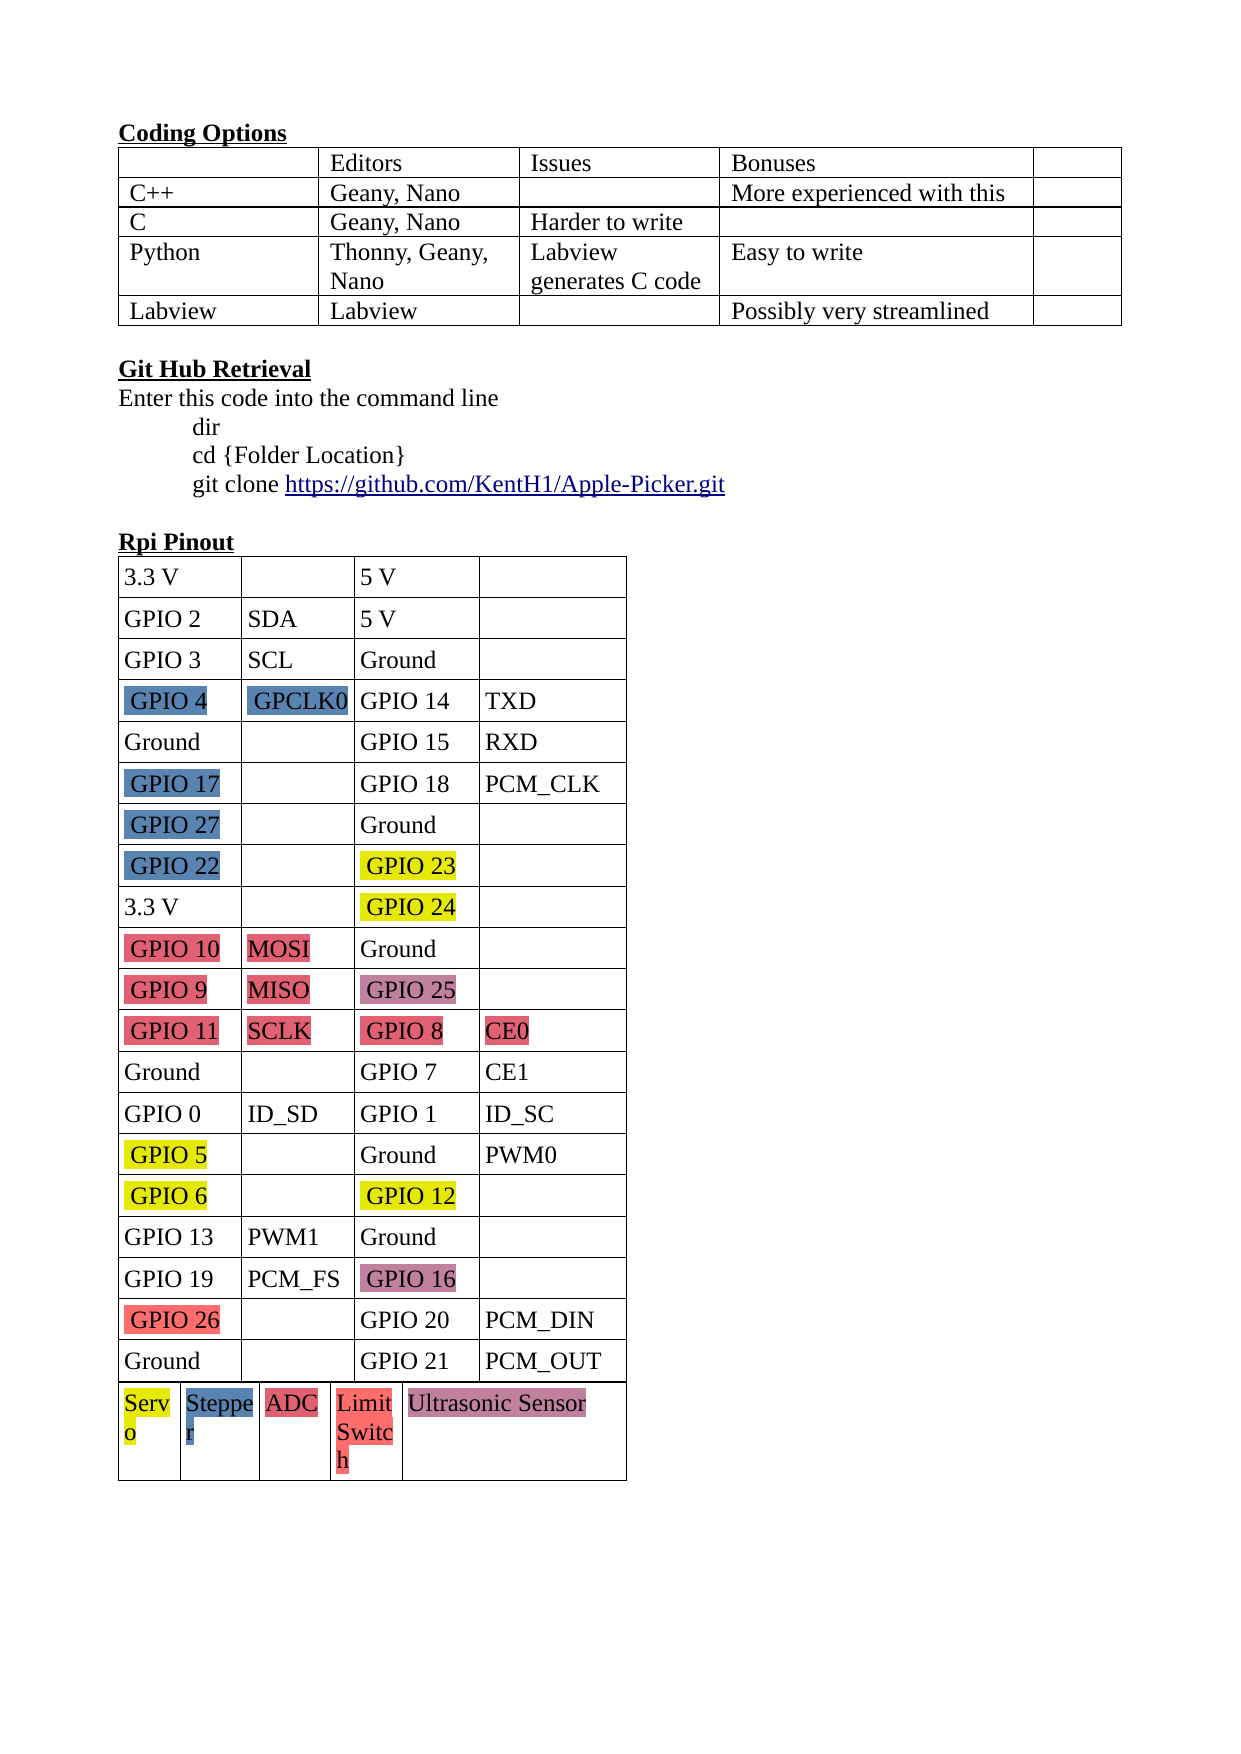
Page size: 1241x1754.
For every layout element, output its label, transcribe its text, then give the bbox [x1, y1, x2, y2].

table_cell GPIO 3 [119, 639, 241, 679]
table_header Ultrasonic Sensor [403, 1383, 626, 1480]
table_header Stepper [181, 1383, 259, 1480]
table_cell GPIO 4 [119, 680, 241, 721]
table_cell [720, 208, 1033, 236]
table_cell Ground [355, 804, 479, 844]
table_header [242, 557, 354, 597]
table_cell [242, 763, 354, 803]
text dir [118, 412, 1122, 441]
table_cell GPIO 19 [119, 1258, 241, 1298]
table_cell PCM_FS [242, 1258, 354, 1298]
table_cell [480, 639, 626, 679]
table_cell Labview [319, 296, 519, 324]
table_cell ID_SD [242, 1093, 354, 1133]
table_cell GPIO 15 [355, 722, 479, 762]
table_cell [242, 722, 354, 762]
table_cell Geany, Nano [319, 208, 519, 236]
table_header [480, 557, 626, 597]
table_cell Easy to write [720, 237, 1033, 295]
table_cell [520, 178, 719, 206]
table_cell Ground [119, 1052, 241, 1092]
text Enter this code into the command line [118, 383, 1122, 412]
table_cell [1034, 208, 1121, 236]
table_cell [242, 1299, 354, 1339]
table_cell [1034, 237, 1121, 295]
table_cell SCL [242, 639, 354, 679]
table_cell GPIO 23 [355, 845, 479, 886]
table_cell [480, 1258, 626, 1298]
table_cell [242, 1134, 354, 1174]
table_cell [480, 969, 626, 1009]
table_cell [242, 845, 354, 886]
table_cell GPIO 9 [119, 969, 241, 1009]
table_header [1034, 148, 1121, 177]
table_cell GPIO 24 [355, 887, 479, 927]
table_cell Labview generates C code [520, 237, 719, 295]
table_cell PCM_CLK [480, 763, 626, 803]
table_cell Geany, Nano [319, 178, 519, 206]
table_cell GPIO 12 [355, 1175, 479, 1216]
table_header Bonuses [720, 148, 1033, 177]
table_cell More experienced with this [720, 178, 1033, 206]
table_cell GPIO 27 [119, 804, 241, 844]
table_cell [1034, 178, 1121, 206]
table_cell [480, 598, 626, 638]
table_header Servo [119, 1383, 180, 1480]
table_cell [480, 1217, 626, 1257]
table_cell MISO [242, 969, 354, 1009]
table_cell GPIO 11 [119, 1010, 241, 1051]
table_header Editors [319, 148, 519, 177]
table_header ADC [260, 1383, 330, 1480]
table_cell [480, 887, 626, 927]
table_cell [520, 296, 719, 324]
table_cell [1034, 296, 1121, 324]
table_cell Ground [355, 639, 479, 679]
table_cell ID_SC [480, 1093, 626, 1133]
table_cell [480, 804, 626, 844]
table_cell Ground [355, 928, 479, 968]
table_cell GPIO 25 [355, 969, 479, 1009]
table_header Issues [520, 148, 719, 177]
table_cell [242, 1052, 354, 1092]
table_header [119, 148, 318, 177]
text cd {Folder Location} [118, 441, 1122, 469]
table_cell GPIO 14 [355, 680, 479, 721]
table_header 3.3 V [119, 557, 241, 597]
table_cell PWM0 [480, 1134, 626, 1174]
table_cell Ground [355, 1134, 479, 1174]
table_cell GPIO 21 [355, 1340, 479, 1381]
table_cell C++ [119, 178, 318, 206]
table_cell [480, 845, 626, 886]
table_cell GPIO 2 [119, 598, 241, 638]
table_cell PWM1 [242, 1217, 354, 1257]
table_cell GPIO 5 [119, 1134, 241, 1174]
table_cell GPIO 22 [119, 845, 241, 886]
table_cell TXD [480, 680, 626, 721]
table_cell Possibly very streamlined [720, 296, 1033, 324]
table_cell MOSI [242, 928, 354, 968]
table_cell SDA [242, 598, 354, 638]
table_cell GPIO 8 [355, 1010, 479, 1051]
table_header Limit Switch [331, 1383, 402, 1480]
table_cell 3.3 V [119, 887, 241, 927]
table_cell 5 V [355, 598, 479, 638]
table_cell [480, 928, 626, 968]
table_cell [242, 804, 354, 844]
text Coding Options [118, 118, 1122, 147]
table_cell Python [119, 237, 318, 295]
table_cell GPIO 10 [119, 928, 241, 968]
text Rpi Pinout [118, 527, 1122, 556]
table_cell Ground [355, 1217, 479, 1257]
table_cell CE0 [480, 1010, 626, 1051]
table_cell [242, 1340, 354, 1381]
table_cell SCLK [242, 1010, 354, 1051]
text Git Hub Retrieval [118, 354, 1122, 383]
table_cell GPIO 17 [119, 763, 241, 803]
table_header 5 V [355, 557, 479, 597]
table_cell [480, 1175, 626, 1216]
table_cell Thonny, Geany, Nano [319, 237, 519, 295]
table_cell GPIO 0 [119, 1093, 241, 1133]
table_cell Ground [119, 722, 241, 762]
table_cell [242, 887, 354, 927]
table_cell GPIO 7 [355, 1052, 479, 1092]
table_cell CE1 [480, 1052, 626, 1092]
table_cell RXD [480, 722, 626, 762]
table_cell PCM_OUT [480, 1340, 626, 1381]
table_cell C [119, 208, 318, 236]
table_cell GPIO 18 [355, 763, 479, 803]
table_cell Harder to write [520, 208, 719, 236]
table_cell GPIO 16 [355, 1258, 479, 1298]
table_cell Ground [119, 1340, 241, 1381]
table_cell GPIO 1 [355, 1093, 479, 1133]
text git clone https://github.com/KentH1/Apple-Picker.git [118, 469, 1122, 498]
table_cell GPIO 26 [119, 1299, 241, 1339]
table_cell GPIO 13 [119, 1217, 241, 1257]
table_cell GPIO 20 [355, 1299, 479, 1339]
table_cell Labview [119, 296, 318, 324]
table_cell GPCLK0 [242, 680, 354, 721]
table_cell [242, 1175, 354, 1216]
table_cell GPIO 6 [119, 1175, 241, 1216]
table_cell PCM_DIN [480, 1299, 626, 1339]
